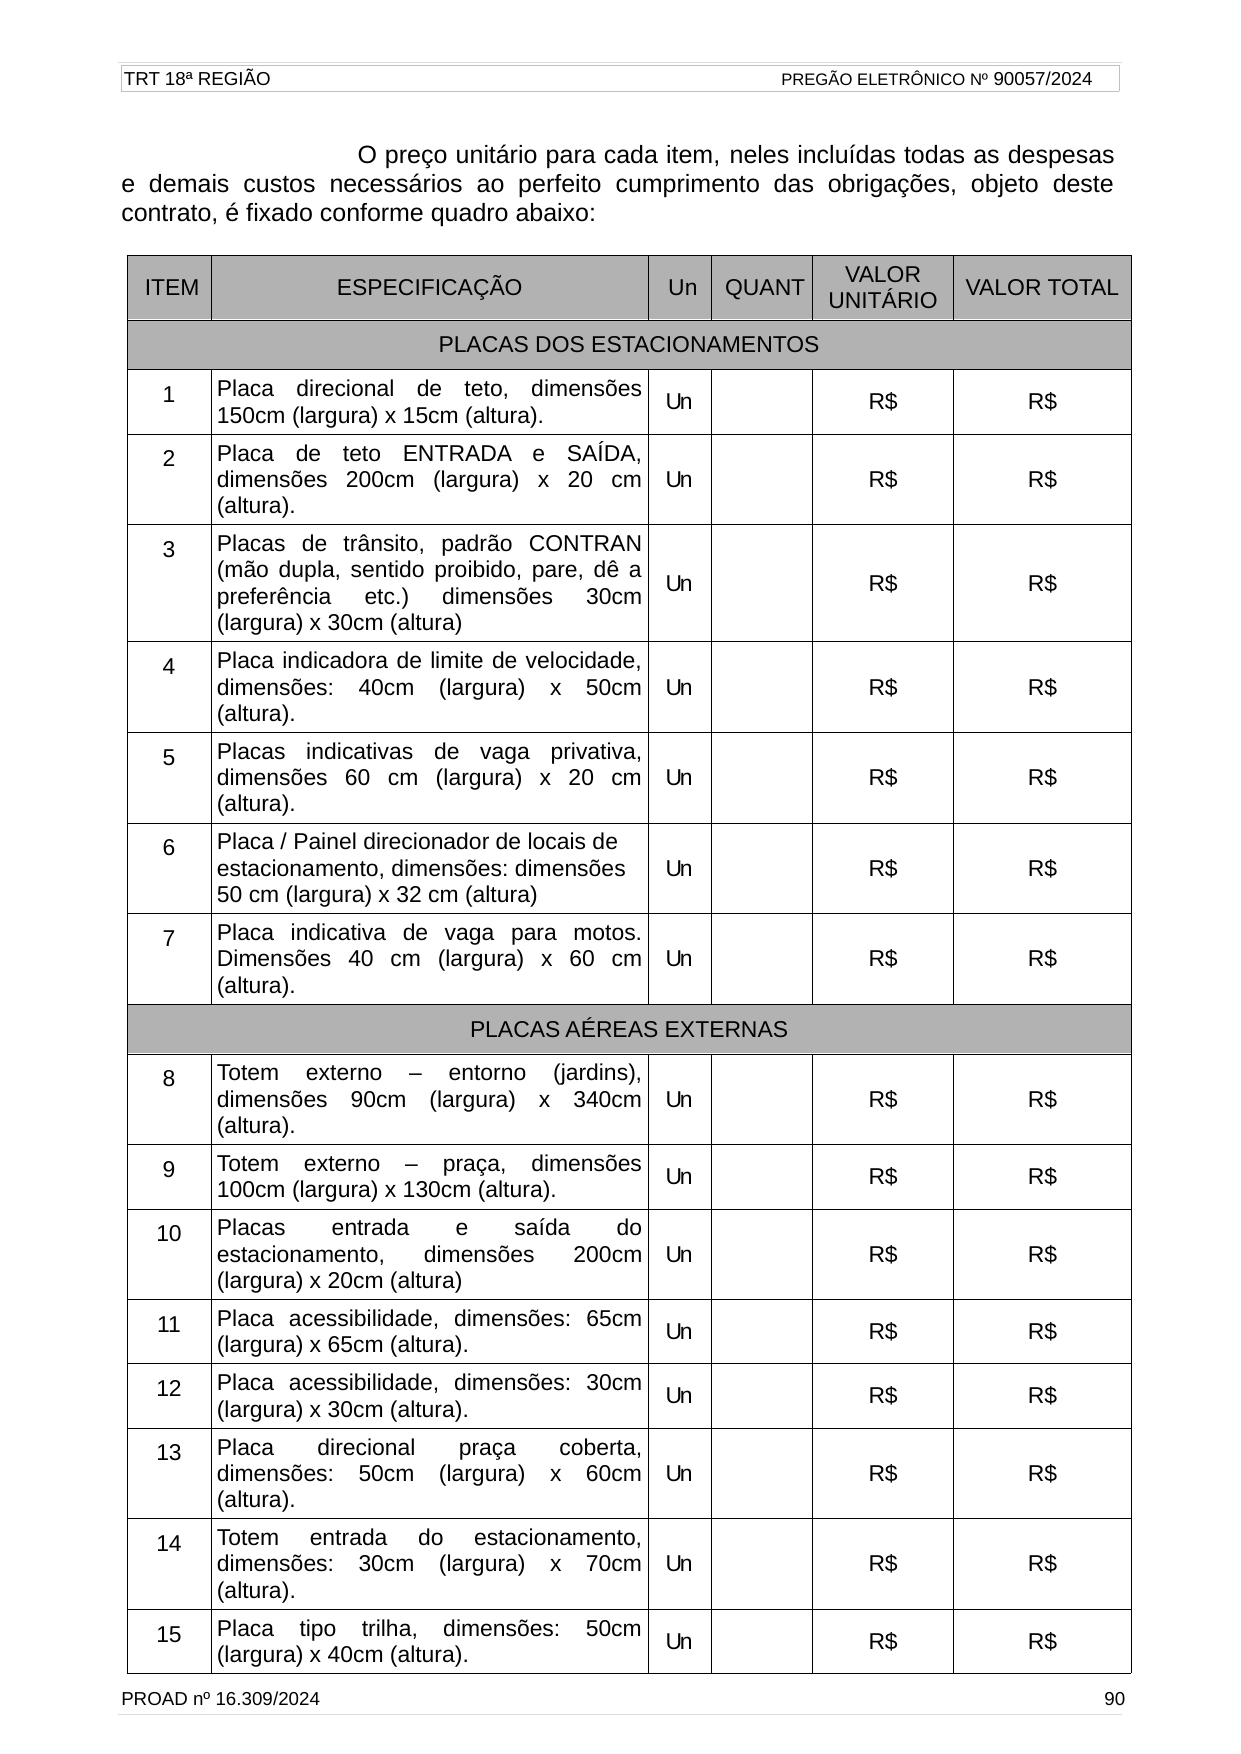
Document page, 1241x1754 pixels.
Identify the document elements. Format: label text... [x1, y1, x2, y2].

table_cell 3 [128, 525, 211, 641]
table_cell Un [649, 914, 711, 1004]
table_cell 2 [128, 435, 211, 524]
table_cell [712, 1145, 812, 1208]
table_cell [712, 1519, 812, 1609]
table_cell [712, 525, 812, 641]
table_cell Un [649, 1610, 711, 1673]
table_cell R$ [954, 1364, 1131, 1428]
table_cell R$ [954, 1055, 1131, 1144]
table_cell Un [649, 1055, 711, 1144]
table_cell [712, 1300, 812, 1363]
table_cell 6 [128, 824, 211, 913]
table_cell Un [649, 1519, 711, 1609]
table_cell R$ [813, 435, 953, 524]
table_cell 4 [128, 642, 211, 732]
table_cell R$ [954, 824, 1131, 913]
table_cell R$ [813, 1055, 953, 1144]
table_cell Placa tipo trilha, dimensões: 50cm (largura) x 40cm (altura). [212, 1610, 648, 1673]
table_cell [712, 824, 812, 913]
table_cell R$ [954, 370, 1131, 434]
table_header VALOR TOTAL [954, 256, 1131, 319]
table_cell Placa acessibilidade, dimensões: 65cm (largura) x 65cm (altura). [212, 1300, 648, 1363]
table_cell [712, 435, 812, 524]
table_cell Placa acessibilidade, dimensões: 30cm (largura) x 30cm (altura). [212, 1364, 648, 1428]
table_cell R$ [813, 1429, 953, 1518]
table_cell 5 [128, 733, 211, 822]
table_cell R$ [954, 525, 1131, 641]
table_cell Un [649, 824, 711, 913]
table_cell R$ [954, 733, 1131, 822]
table_cell Placa / Painel direcionador de locais de estacionamento, dimensões: dimensões 50 cm (largura) x 32 cm (altura) [212, 824, 648, 913]
table_cell R$ [954, 1610, 1131, 1673]
table_cell PLACAS AÉREAS EXTERNAS [128, 1005, 1131, 1053]
text O preço unitário para cada item, neles incluídas todas as despesas e demais custos necessários ao perfeito cumprimento das obrigações, objeto deste contrato, é fixado conforme quadro abaixo: [121, 140, 1116, 227]
table_cell Un [649, 642, 711, 732]
table_cell Placa indicativa de vaga para motos. Dimensões 40 cm (largura) x 60 cm (altura). [212, 914, 648, 1004]
table_cell [712, 1429, 812, 1518]
table_cell R$ [813, 1519, 953, 1609]
table_cell Un [649, 370, 711, 434]
table_cell R$ [813, 733, 953, 822]
table_header ITEM [128, 256, 211, 319]
table_cell R$ [813, 824, 953, 913]
table_cell Un [649, 1145, 711, 1208]
table_cell Placas de trânsito, padrão CONTRAN (mão dupla, sentido proibido, pare, dê a preferência etc.) dimensões 30cm (largura) x 30cm (altura) [212, 525, 648, 641]
table_cell 9 [128, 1145, 211, 1208]
table_header VALOR UNITÁRIO [813, 256, 953, 319]
table_cell R$ [813, 1210, 953, 1299]
table_cell 12 [128, 1364, 211, 1428]
table_cell Placa de teto ENTRADA e SAÍDA, dimensões 200cm (largura) x 20 cm (altura). [212, 435, 648, 524]
table_cell Un [649, 1364, 711, 1428]
table_cell 14 [128, 1519, 211, 1609]
table_cell Un [649, 733, 711, 822]
table_cell R$ [954, 1300, 1131, 1363]
table_cell R$ [954, 1145, 1131, 1208]
table_cell R$ [954, 1210, 1131, 1299]
table_cell Totem externo – entorno (jardins), dimensões 90cm (largura) x 340cm (altura). [212, 1055, 648, 1144]
table_cell [712, 914, 812, 1004]
table_cell [712, 1055, 812, 1144]
table_header ESPECIFICAÇÃO [212, 256, 648, 319]
table_cell 11 [128, 1300, 211, 1363]
table_cell 13 [128, 1429, 211, 1518]
table_cell 10 [128, 1210, 211, 1299]
table_cell R$ [954, 435, 1131, 524]
table_cell R$ [813, 1300, 953, 1363]
table_cell Placa indicadora de limite de velocidade, dimensões: 40cm (largura) x 50cm (altura). [212, 642, 648, 732]
table_cell R$ [813, 1145, 953, 1208]
table_cell Placa direcional de teto, dimensões 150cm (largura) x 15cm (altura). [212, 370, 648, 434]
table_cell R$ [954, 914, 1131, 1004]
table_cell R$ [813, 914, 953, 1004]
table_cell [712, 733, 812, 822]
table_cell Placas indicativas de vaga privativa, dimensões 60 cm (largura) x 20 cm (altura). [212, 733, 648, 822]
table_cell R$ [813, 370, 953, 434]
table_cell Un [649, 1210, 711, 1299]
table_cell PLACAS DOS ESTACIONAMENTOS [128, 321, 1131, 369]
table_cell R$ [954, 642, 1131, 732]
table_cell R$ [813, 525, 953, 641]
table_cell Un [649, 435, 711, 524]
table_cell R$ [954, 1519, 1131, 1609]
table_cell 15 [128, 1610, 211, 1673]
table_cell Placas entrada e saída do estacionamento, dimensões 200cm (largura) x 20cm (altura) [212, 1210, 648, 1299]
table_cell Un [649, 1300, 711, 1363]
table_cell R$ [954, 1429, 1131, 1518]
table_cell R$ [813, 642, 953, 732]
table_cell Un [649, 1429, 711, 1518]
table_cell R$ [813, 1610, 953, 1673]
table_header Un [649, 256, 711, 319]
table_cell Un [649, 525, 711, 641]
table_cell [712, 642, 812, 732]
table_cell Placa direcional praça coberta, dimensões: 50cm (largura) x 60cm (altura). [212, 1429, 648, 1518]
table_cell [712, 1364, 812, 1428]
table_cell 1 [128, 370, 211, 434]
table_cell Totem entrada do estacionamento, dimensões: 30cm (largura) x 70cm (altura). [212, 1519, 648, 1609]
table_cell R$ [813, 1364, 953, 1428]
table_cell [712, 370, 812, 434]
table_cell [712, 1210, 812, 1299]
table_cell Totem externo – praça, dimensões 100cm (largura) x 130cm (altura). [212, 1145, 648, 1208]
table_cell 8 [128, 1055, 211, 1144]
table_header QUANT [712, 256, 812, 319]
table_cell [712, 1610, 812, 1673]
table_cell 7 [128, 914, 211, 1004]
